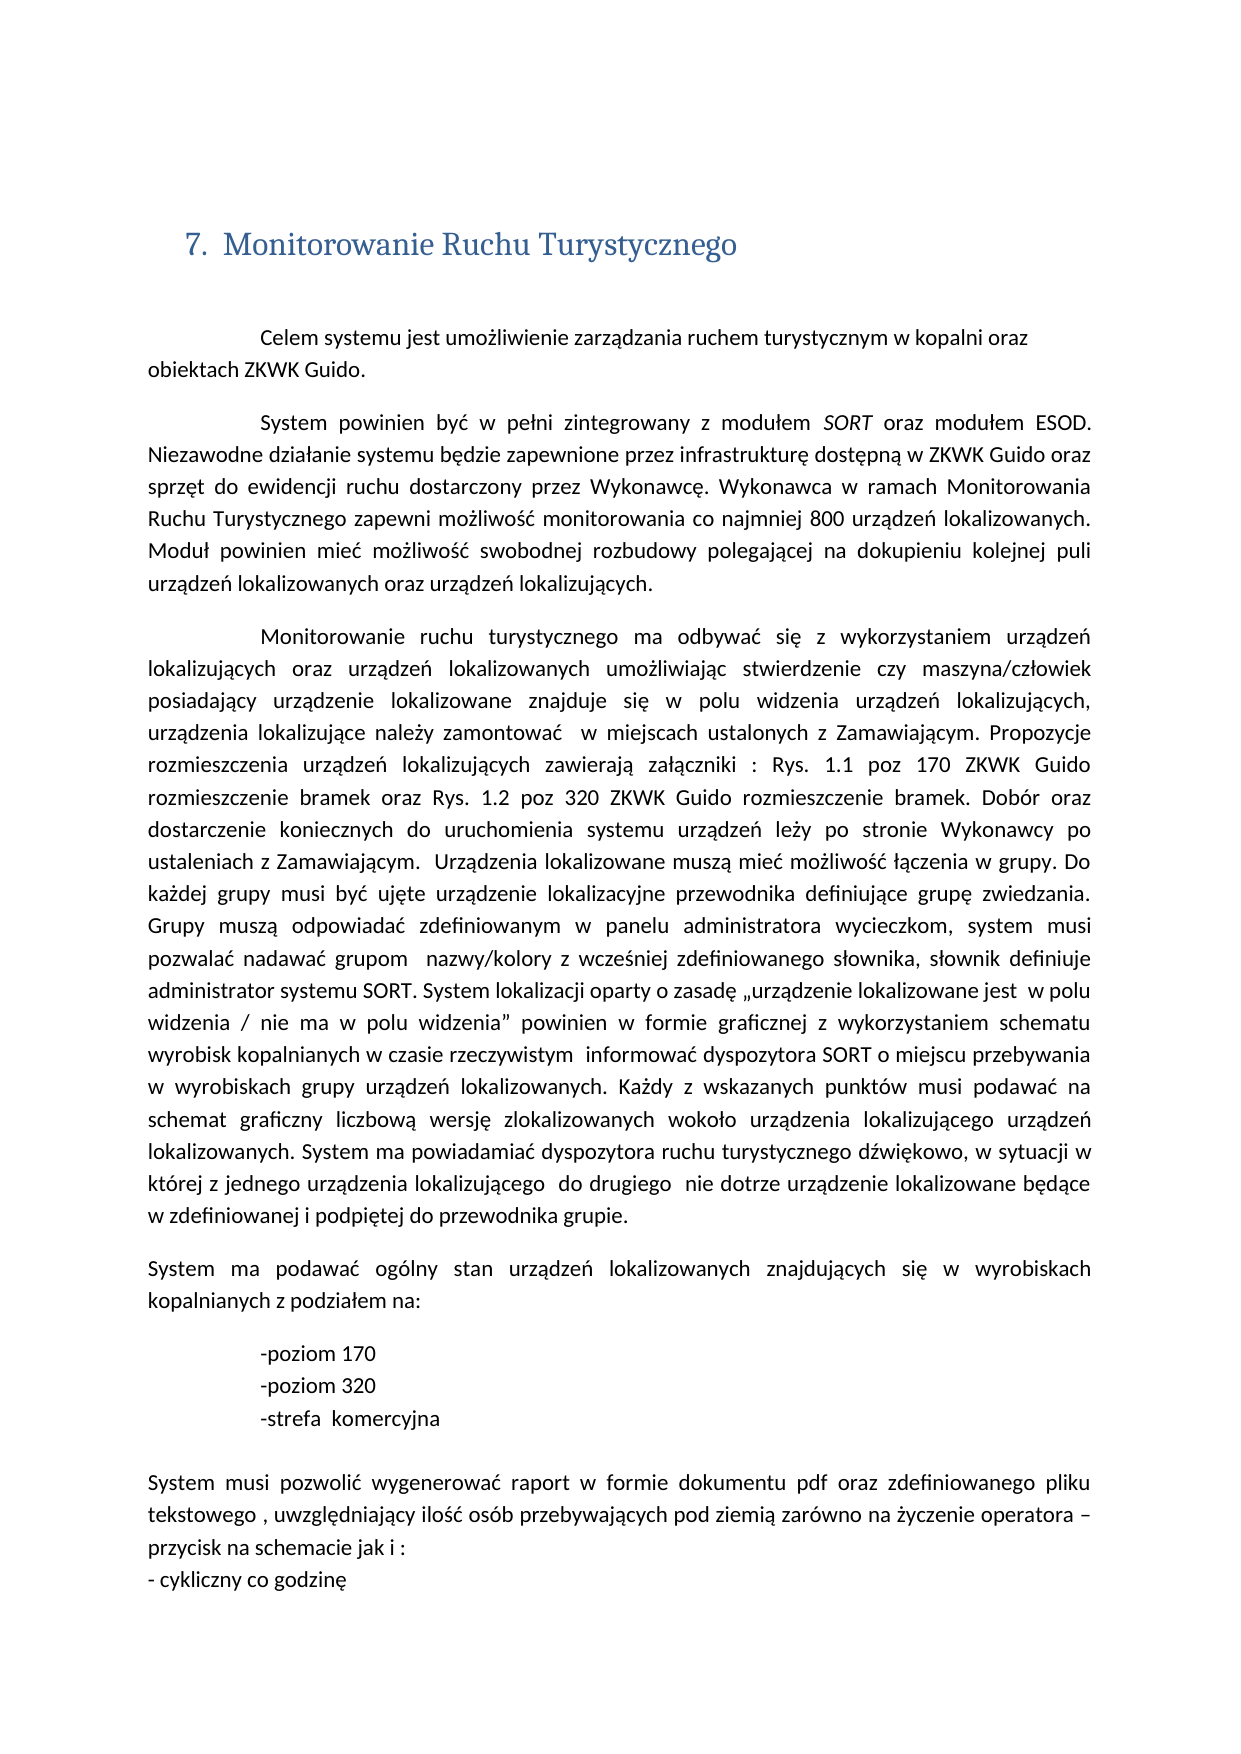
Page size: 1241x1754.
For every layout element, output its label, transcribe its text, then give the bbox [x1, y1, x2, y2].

text System ma podawać ogólny stan urządzeń lokalizowanych znajdujących się w wyrobiskach kopalnianych z podziałem na: [148, 1254, 1093, 1314]
text System musi pozwolić wygenerować raport w formie dokumentu pdf oraz zdefiniowanego pliku tekstowego , uwzględniający ilość osób przebywających pod ziemią zarówno na życzenie operatora – przycisk na schemacie jak i : [148, 1468, 1093, 1561]
list Monitorowanie Ruchu Turystycznego [185, 226, 1093, 264]
text Monitorowanie ruchu turystycznego ma odbywać się z wykorzystaniem urządzeń lokalizujących oraz urządzeń lokalizowanych umożliwiając stwierdzenie czy maszyna/człowiek posiadający urządzenie lokalizowane znajduje się w polu widzenia urządzeń lokalizujących, urządzenia lokalizujące należy zamontować w miejscach ustalonych z Zamawiającym. Propozycje rozmieszczenia urządzeń lokalizujących zawierają załączniki : Rys. 1.1 poz 170 ZKWK Guido rozmieszczenie bramek oraz Rys. 1.2 poz 320 ZKWK Guido rozmieszczenie bramek. Dobór oraz dostarczenie koniecznych do uruchomienia systemu urządzeń leży po stronie Wykonawcy po ustaleniach z Zamawiającym. Urządzenia lokalizowane muszą mieć możliwość łączenia w grupy. Do każdej grupy musi być ujęte urządzenie lokalizacyjne przewodnika definiujące grupę zwiedzania. Grupy muszą odpowiadać zdefiniowanym w panelu administratora wycieczkom, system musi pozwalać nadawać grupom nazwy/kolory z wcześniej zdefiniowanego słownika, słownik definiuje administrator systemu SORT. System lokalizacji oparty o zasadę „urządzenie lokalizowane jest w polu widzenia / nie ma w polu widzenia” powinien w formie graficznej z wykorzystaniem schematu wyrobisk kopalnianych w czasie rzeczywistym informować dyspozytora SORT o miejscu przebywania w wyrobiskach grupy urządzeń lokalizowanych. Każdy z wskazanych punktów musi podawać na schemat graficzny liczbową wersję zlokalizowanych wokoło urządzenia lokalizującego urządzeń lokalizowanych. System ma powiadamiać dyspozytora ruchu turystycznego dźwiękowo, w sytuacji w której z jednego urządzenia lokalizującego do drugiego nie dotrze urządzenie lokalizowane będące w zdefiniowanej i podpiętej do przewodnika grupie. [148, 622, 1093, 1229]
text -poziom 320 [148, 1372, 1093, 1400]
text -strefa komercyjna [148, 1404, 1093, 1432]
text System powinien być w pełni zintegrowany z modułem SORT oraz modułem ESOD. Niezawodne działanie systemu będzie zapewnione przez infrastrukturę dostępną w ZKWK Guido oraz sprzęt do ewidencji ruchu dostarczony przez Wykonawcę. Wykonawca w ramach Monitorowania Ruchu Turystycznego zapewni możliwość monitorowania co najmniej 800 urządzeń lokalizowanych. Moduł powinien mieć możliwość swobodnej rozbudowy polegającej na dokupieniu kolejnej puli urządzeń lokalizowanych oraz urządzeń lokalizujących. [148, 408, 1093, 597]
text - cykliczny co godzinę [148, 1565, 1093, 1593]
text -poziom 170 [148, 1339, 1093, 1367]
text Celem systemu jest umożliwienie zarządzania ruchem turystycznym w kopalni oraz obiektach ZKWK Guido. [148, 323, 1093, 383]
